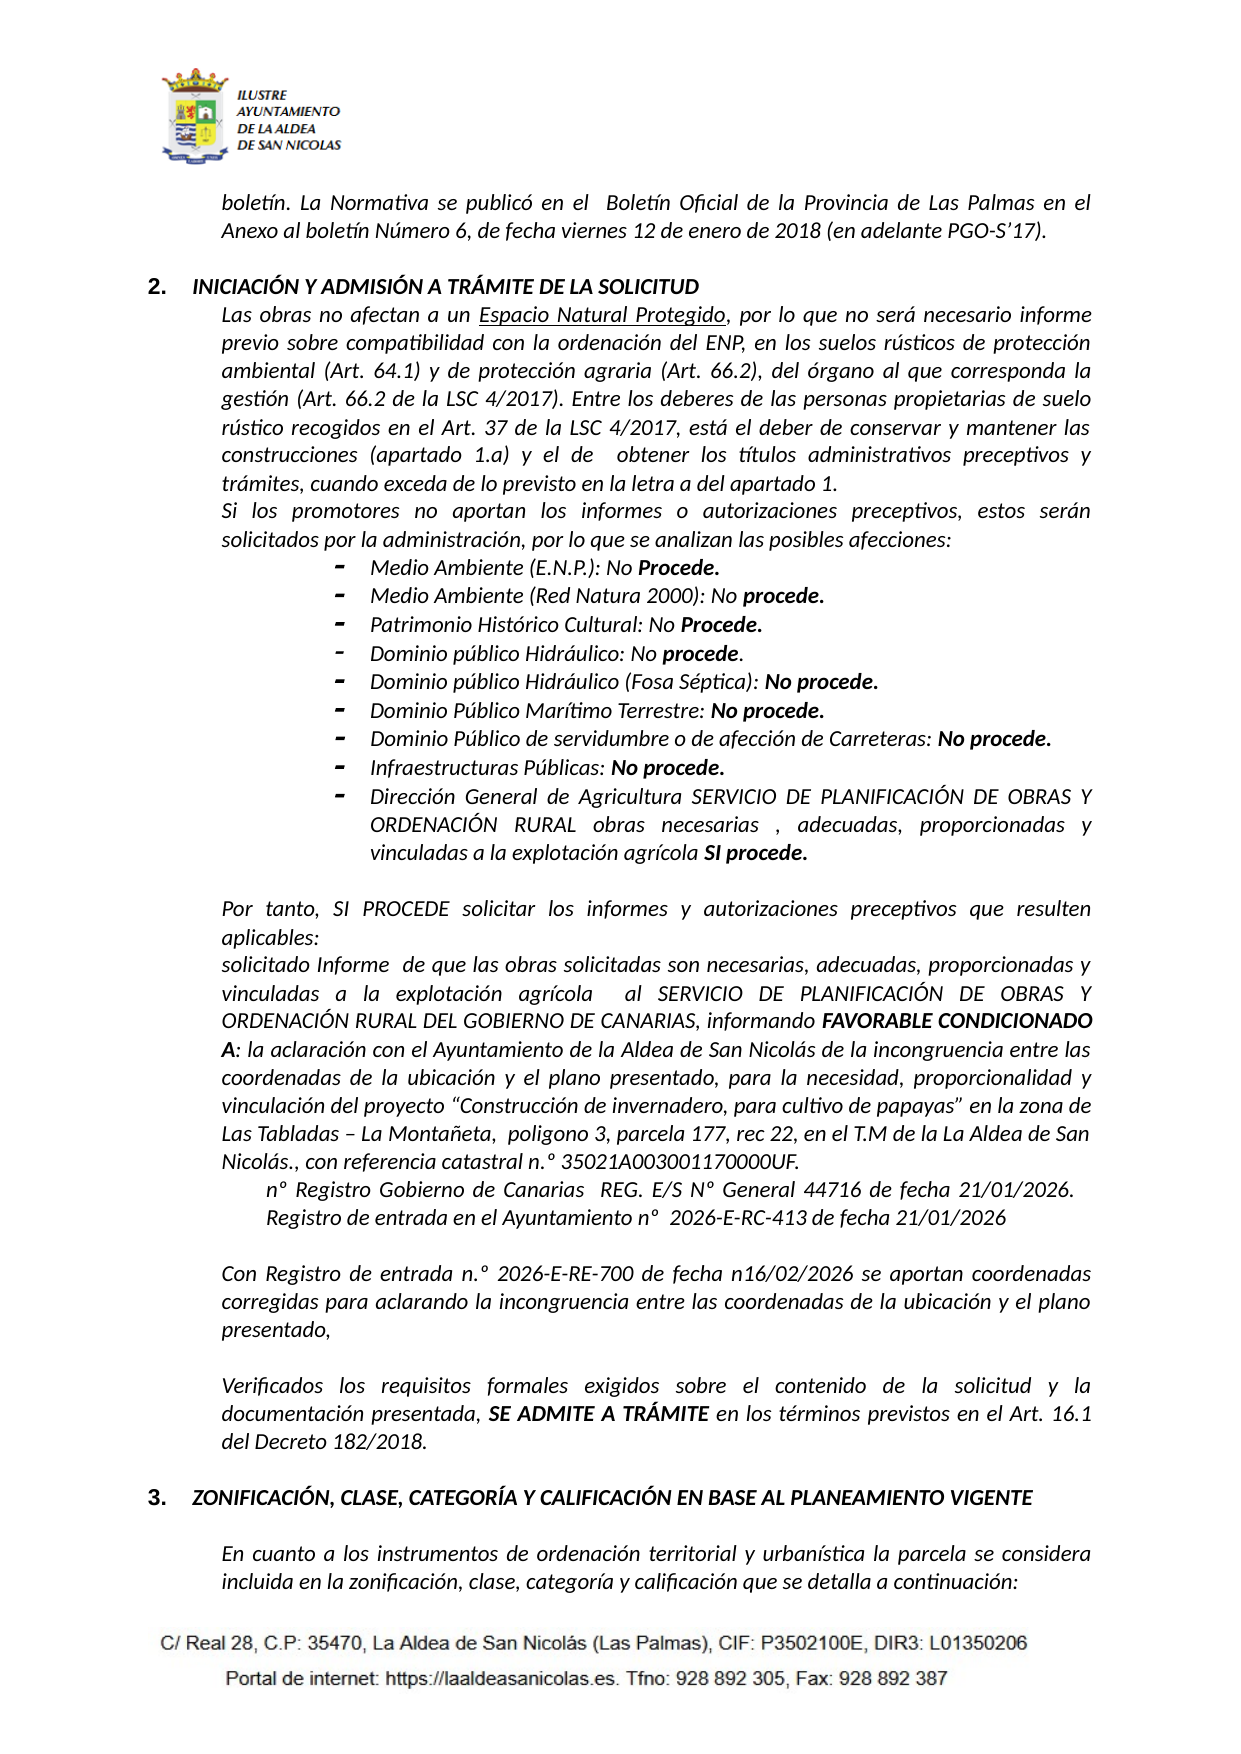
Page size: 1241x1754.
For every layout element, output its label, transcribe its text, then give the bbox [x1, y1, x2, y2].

picture [149, 1627, 1034, 1694]
text Con Registro de entrada n.º 2026-E-RE-700 de fecha n16/02/2026 se aportan coordenadas corregidas para aclarando la incongruencia entre las coordenadas de la ubicación y el plano presentado, [221, 1259, 1093, 1343]
text Por tanto, SI PROCEDE solicitar los informes y autorizaciones preceptivos que resulten aplicables: [221, 894, 1093, 951]
list Dirección General de Agricultura SERVICIO DE PLANIFICACIÓN DE OBRAS Y ORDENACIÓN RURAL obras necesarias , adecuadas, proporcionadas y vinculadas a la explotación agrícola SI procede. [332, 782, 1093, 867]
list Infraestructuras Públicas: No procede. [332, 753, 1093, 782]
list Medio Ambiente (Red Natura 2000): No procede. [332, 581, 1093, 610]
text Si los promotores no aportan los informes o autorizaciones preceptivos, estos serán solicitados por la administración, por lo que se analizan las posibles afecciones: [221, 497, 1093, 553]
text Verificados los requisitos formales exigidos sobre el contenido de la solicitud y la documentación presentada, SE ADMITE A TRÁMITE en los términos previstos en el Art. 16.1 del Decreto 182/2018. [221, 1371, 1093, 1455]
picture [148, 60, 357, 172]
list iniciación y admisión a trámite de la solicitud [148, 272, 1093, 301]
list Dominio público Hidráulico (Fosa Séptica): No procede. [332, 667, 1093, 696]
list Dominio Público Marítimo Terrestre: No procede. [332, 696, 1093, 724]
text boletín. La Normativa se publicó en el Boletín Oficial de la Provincia de Las Palmas en el Anexo al boletín Número 6, de fecha viernes 12 de enero de 2018 (en adelante PGO-S’17). [221, 188, 1093, 244]
list Dominio público Hidráulico: No procede. [332, 639, 1093, 667]
text Las obras no afectan a un Espacio Natural Protegido, por lo que no será necesario informe previo sobre compatibilidad con la ordenación del ENP, en los suelos rústicos de protección ambiental (Art. 64.1) y de protección agraria (Art. 66.2), del órgano al que corresponda la gestión (Art. 66.2 de la LSC 4/2017). Entre los deberes de las personas propietarias de suelo rústico recogidos en el Art. 37 de la LSC 4/2017, está el deber de conservar y mantener las construcciones (apartado 1.a) y el de obtener los títulos administrativos preceptivos y trámites, cuando exceda de lo previsto en la letra a del apartado 1. [221, 301, 1093, 497]
list Medio Ambiente (E.N.P.): No Procede. [332, 553, 1093, 581]
list Patrimonio Histórico Cultural: No Procede. [332, 610, 1093, 639]
text En cuanto a los instrumentos de ordenación territorial y urbanística la parcela se considera incluida en la zonificación, clase, categoría y calificación que se detalla a continuación: [221, 1539, 1093, 1595]
text solicitado Informe de que las obras solicitadas son necesarias, adecuadas, proporcionadas y vinculadas a la explotación agrícola al SERVICIO DE PLANIFICACIÓN DE OBRAS Y ORDENACIÓN RURAL DEL GOBIERNO DE CANARIAS, informando FAVORABLE CONDICIONADO A: la aclaración con el Ayuntamiento de la Aldea de San Nicolás de la incongruencia entre las coordenadas de la ubicación y el plano presentado, para la necesidad, proporcionalidad y vinculación del proyecto “Construcción de invernadero, para cultivo de papayas” en la zona de Las Tabladas – La Montañeta, poligono 3, parcela 177, rec 22, en el T.M de la La Aldea de San Nicolás., con referencia catastral n.º 35021A003001170000UF. [221, 951, 1093, 1175]
text nº Registro Gobierno de Canarias REG. E/S Nº General 44716 de fecha 21/01/2026. Registro de entrada en el Ayuntamiento nº 2026-E-RC-413 de fecha 21/01/2026 [148, 1175, 1093, 1231]
list ZONIFICACIÓN, CLASE, CATEGORÍA Y CALIFICACIÓN en base al planeamiento vigente [148, 1483, 1093, 1511]
list Dominio Público de servidumbre o de afección de Carreteras: No procede. [333, 724, 1093, 753]
